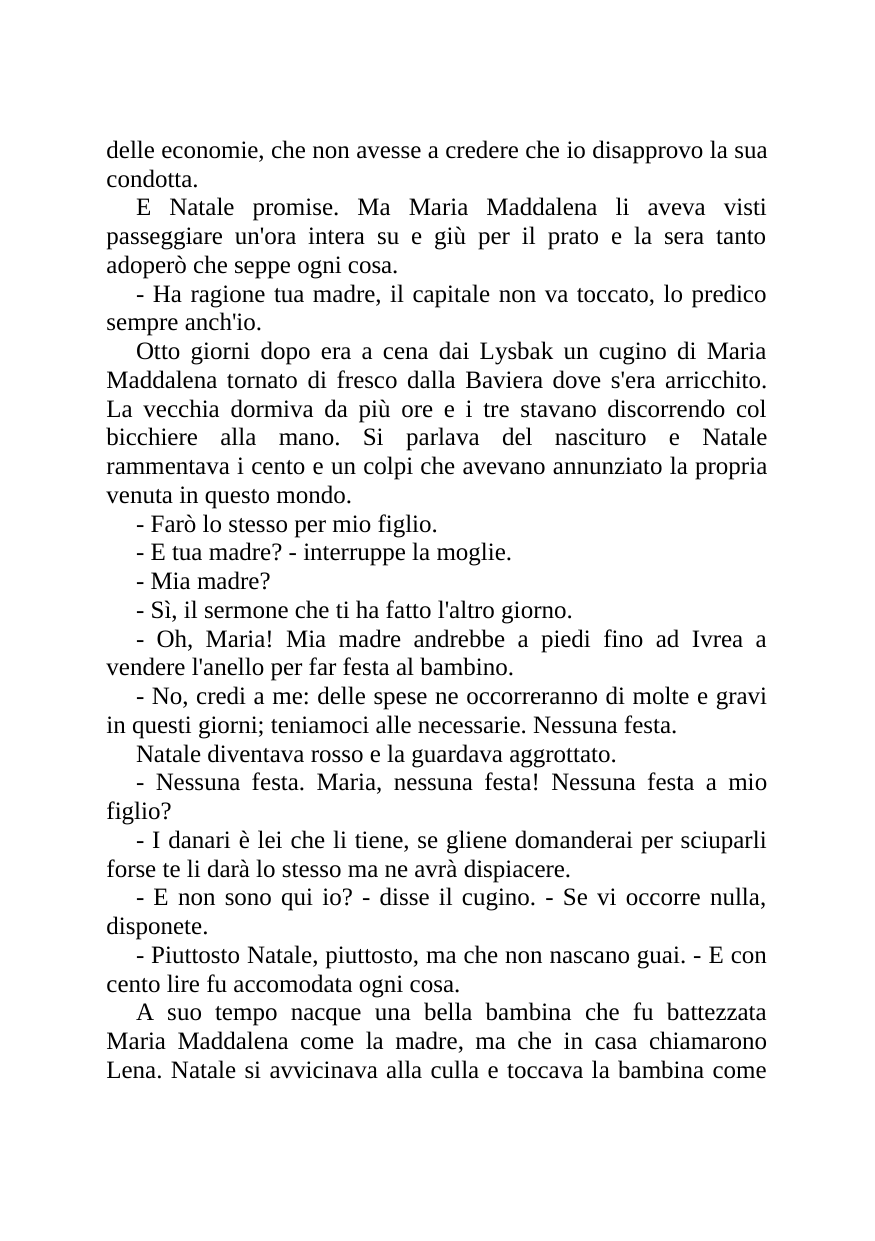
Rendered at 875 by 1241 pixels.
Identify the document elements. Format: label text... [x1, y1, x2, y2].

text - Nessuna festa. Maria, nessuna festa! Nessuna festa a mio figlio? [106, 767, 768, 825]
text - Farò lo stesso per mio figlio. [106, 509, 768, 537]
text - Sì, il sermone che ti ha fatto l'altro giorno. [106, 595, 768, 624]
text - Oh, Maria! Mia madre andrebbe a piedi fino ad Ivrea a vendere l'anello per far festa al bambino. [106, 624, 768, 681]
text - Piuttosto Natale, piuttosto, ma che non nascano guai. - E con cento lire fu accomodata ogni cosa. [106, 940, 768, 997]
text - E tua madre? - interruppe la moglie. [106, 537, 768, 566]
text - I danari è lei che li tiene, se gliene domanderai per sciuparli forse te li darà lo stesso ma ne avrà dispiacere. [106, 825, 768, 882]
text - Ha ragione tua madre, il capitale non va toccato, lo predico sempre anch'io. [106, 279, 768, 336]
text - E non sono qui io? - disse il cugino. - Se vi occorre nulla, disponete. [106, 882, 768, 940]
text - Mia madre? [106, 566, 768, 595]
text A suo tempo nacque una bella bambina che fu battezzata Maria Maddalena come la madre, ma che in casa chiamarono Lena. Natale si avvicinava alla culla e toccava la bambina come [106, 997, 768, 1084]
text - No, credi a me: delle spese ne occorreranno di molte e gravi in questi giorni; teniamoci alle necessarie. Nessuna festa. [106, 681, 768, 739]
text Otto giorni dopo era a cena dai Lysbak un cugino di Maria Maddalena tornato di fresco dalla Baviera dove s'era arricchito. La vecchia dormiva da più ore e i tre stavano discorrendo col bicchiere alla mano. Si parlava del nascituro e Natale rammentava i cento e un colpi che avevano annunziato la propria venuta in questo mondo. [106, 336, 768, 509]
text E Natale promise. Ma Maria Maddalena li aveva visti passeggiare un'ora intera su e giù per il prato e la sera tanto adoperò che seppe ogni cosa. [106, 192, 768, 279]
text delle economie, che non avesse a credere che io disapprovo la sua condotta. [106, 135, 768, 192]
text Natale diventava rosso e la guardava aggrottato. [106, 739, 768, 767]
